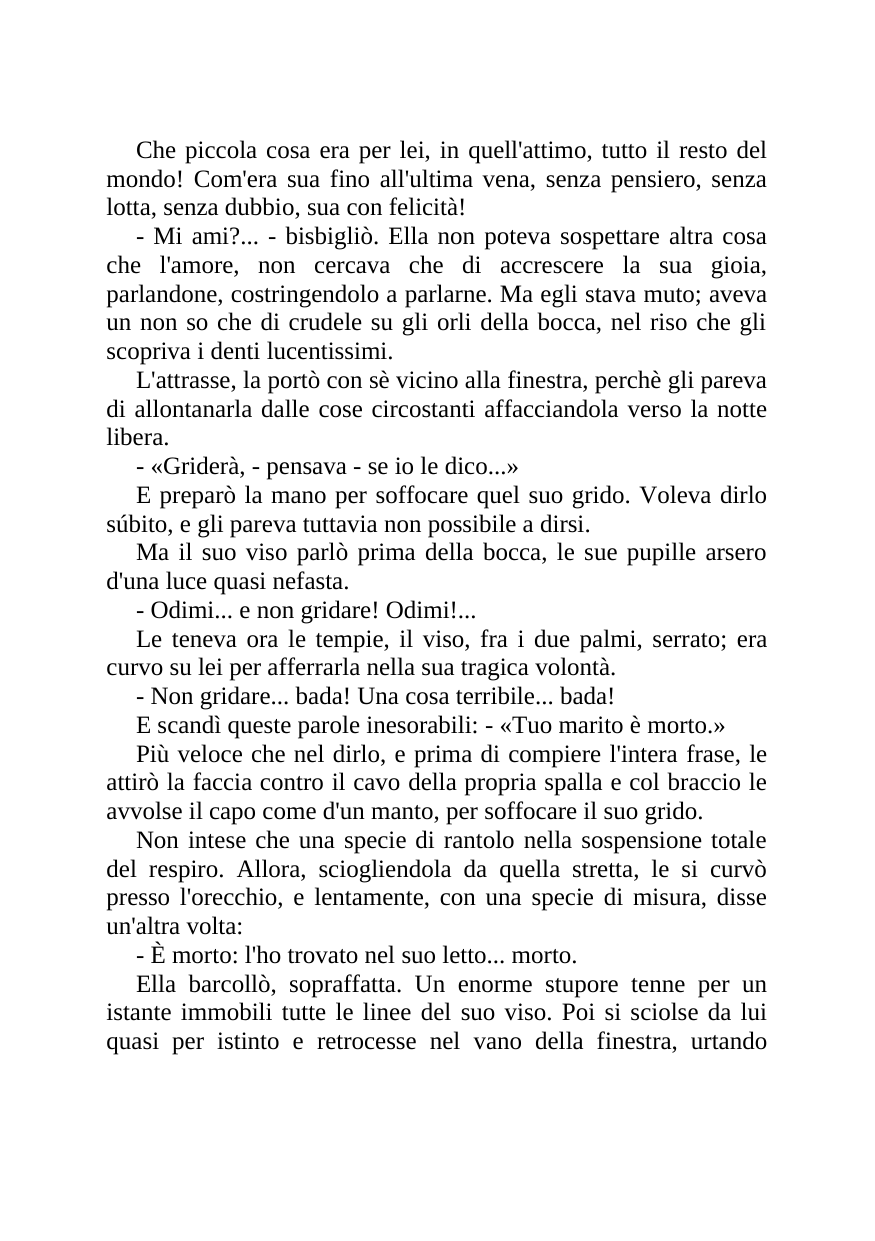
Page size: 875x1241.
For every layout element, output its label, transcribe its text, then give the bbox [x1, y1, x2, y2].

text E scandì queste parole inesorabili: - «Tuo marito è morto.» [106, 710, 768, 739]
text - «Griderà, - pensava - se io le dico...» [106, 451, 768, 480]
text E preparò la mano per soffocare quel suo grido. Voleva dirlo súbito, e gli pareva tuttavia non possibile a dirsi. [106, 480, 768, 537]
text Le teneva ora le tempie, il viso, fra i due palmi, serrato; era curvo su lei per afferrarla nella sua tragica volontà. [106, 624, 768, 681]
text - Non gridare... bada! Una cosa terribile... bada! [106, 681, 768, 710]
text - Mi ami?... - bisbigliò. Ella non poteva sospettare altra cosa che l'amore, non cercava che di accrescere la sua gioia, parlandone, costringendolo a parlarne. Ma egli stava muto; aveva un non so che di crudele su gli orli della bocca, nel riso che gli scopriva i denti lucentissimi. [106, 221, 768, 365]
text Ella barcollò, sopraffatta. Un enorme stupore tenne per un istante immobili tutte le linee del suo viso. Poi si sciolse da lui quasi per istinto e retrocesse nel vano della finestra, urtando [106, 969, 768, 1055]
text - Odimi... e non gridare! Odimi!... [106, 595, 768, 624]
text Ma il suo viso parlò prima della bocca, le sue pupille arsero d'una luce quasi nefasta. [106, 537, 768, 595]
text Non intese che una specie di rantolo nella sospensione totale del respiro. Allora, sciogliendola da quella stretta, le si curvò presso l'orecchio, e lentamente, con una specie di misura, disse un'altra volta: [106, 825, 768, 940]
text Che piccola cosa era per lei, in quell'attimo, tutto il resto del mondo! Com'era sua fino all'ultima vena, senza pensiero, senza lotta, senza dubbio, sua con felicità! [106, 135, 768, 221]
text L'attrasse, la portò con sè vicino alla finestra, perchè gli pareva di allontanarla dalle cose circostanti affacciandola verso la notte libera. [106, 365, 768, 451]
text Più veloce che nel dirlo, e prima di compiere l'intera frase, le attirò la faccia contro il cavo della propria spalla e col braccio le avvolse il capo come d'un manto, per soffocare il suo grido. [106, 739, 768, 825]
text - È morto: l'ho trovato nel suo letto... morto. [106, 940, 768, 969]
